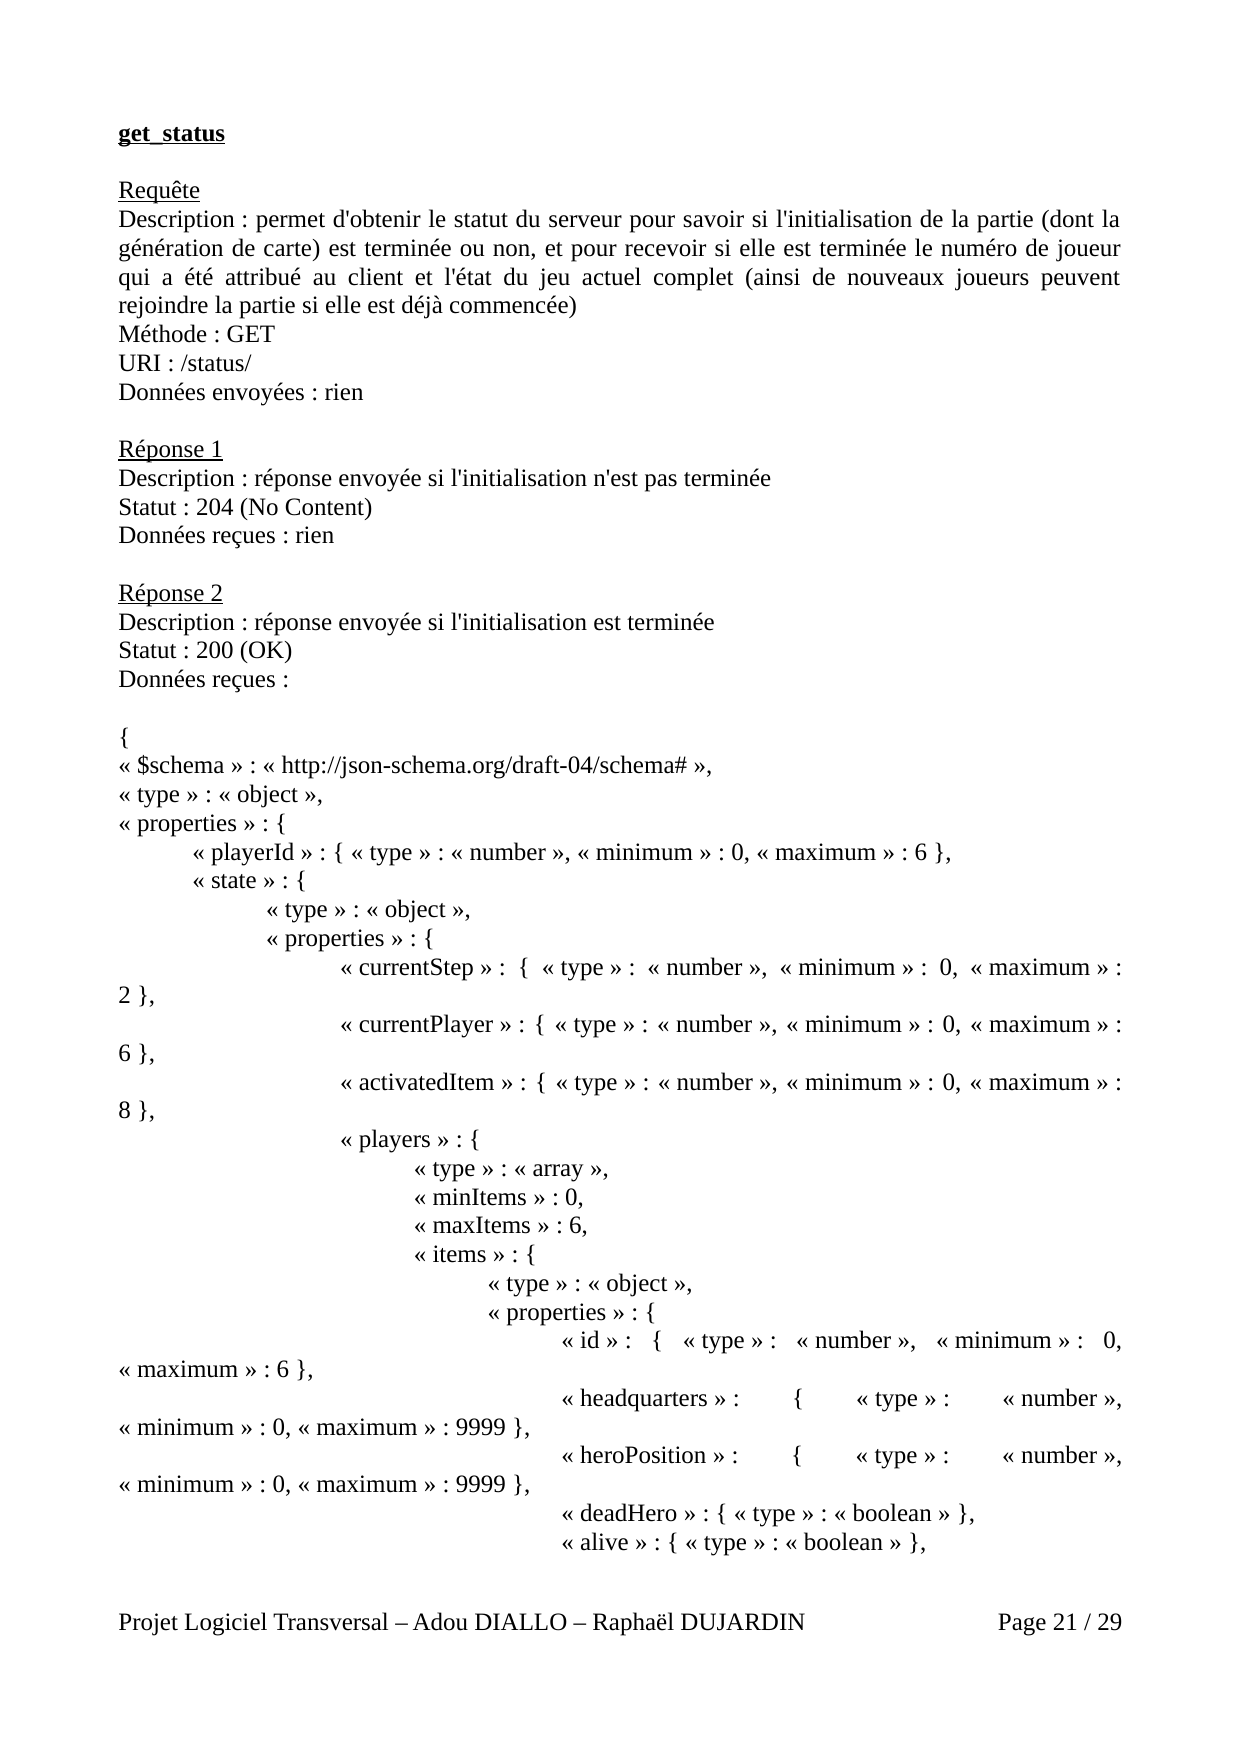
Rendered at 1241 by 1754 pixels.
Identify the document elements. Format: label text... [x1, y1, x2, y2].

text Données envoyées : rien [118, 377, 1122, 406]
text Réponse 1 [118, 434, 1122, 463]
text « type » : « object », [118, 1268, 1122, 1297]
text Description : réponse envoyée si l'initialisation n'est pas terminée [118, 463, 1122, 492]
text « properties » : { [118, 808, 1122, 837]
text « deadHero » : { « type » : « boolean » }, [118, 1498, 1122, 1527]
text « id » : { « type » : « number », « minimum » : 0, « maximum » : 6 }, [118, 1326, 1122, 1383]
text Description : permet d'obtenir le statut du serveur pour savoir si l'initialisation de la partie (dont la génération de carte) est terminée ou non, et pour recevoir si elle est terminée le numéro de joueur qui a été attribué au client et l'état du jeu actuel complet (ainsi de nouveaux joueurs peuvent rejoindre la partie si elle est déjà commencée) [118, 204, 1122, 319]
text « playerId » : { « type » : « number », « minimum » : 0, « maximum » : 6 }, [118, 837, 1122, 866]
text Données reçues : [118, 664, 1122, 693]
text « properties » : { [118, 923, 1122, 952]
text « activatedItem » : { « type » : « number », « minimum » : 0, « maximum » : 8 }, [118, 1067, 1122, 1124]
text « items » : { [118, 1239, 1122, 1268]
text « currentStep » : { « type » : « number », « minimum » : 0, « maximum » : 2 }, [118, 952, 1122, 1009]
text « headquarters » : { « type » : « number », « minimum » : 0, « maximum » : 9999 }, [118, 1383, 1122, 1441]
text { [118, 722, 1122, 751]
text Statut : 200 (OK) [118, 636, 1122, 664]
text « minItems » : 0, [118, 1182, 1122, 1211]
text URI : /status/ [118, 348, 1122, 377]
text Méthode : GET [118, 319, 1122, 348]
text « type » : « object », [118, 894, 1122, 923]
text Requête [118, 176, 1122, 204]
text get_status [118, 118, 1122, 147]
text « $schema » : « http://json-schema.org/draft-04/schema# », [118, 751, 1122, 779]
text « currentPlayer » : { « type » : « number », « minimum » : 0, « maximum » : 6 }, [118, 1009, 1122, 1067]
text « players » : { [118, 1124, 1122, 1153]
text « type » : « object », [118, 779, 1122, 808]
text « state » : { [118, 866, 1122, 894]
text Données reçues : rien [118, 521, 1122, 549]
text « type » : « array », [118, 1153, 1122, 1182]
text Description : réponse envoyée si l'initialisation est terminée [118, 607, 1122, 636]
text « maxItems » : 6, [118, 1211, 1122, 1239]
text « alive » : { « type » : « boolean » }, [118, 1527, 1122, 1556]
text « heroPosition » : { « type » : « number », « minimum » : 0, « maximum » : 9999 }, [118, 1441, 1122, 1498]
text « properties » : { [118, 1297, 1122, 1326]
text Réponse 2 [118, 578, 1122, 607]
text Statut : 204 (No Content) [118, 492, 1122, 521]
